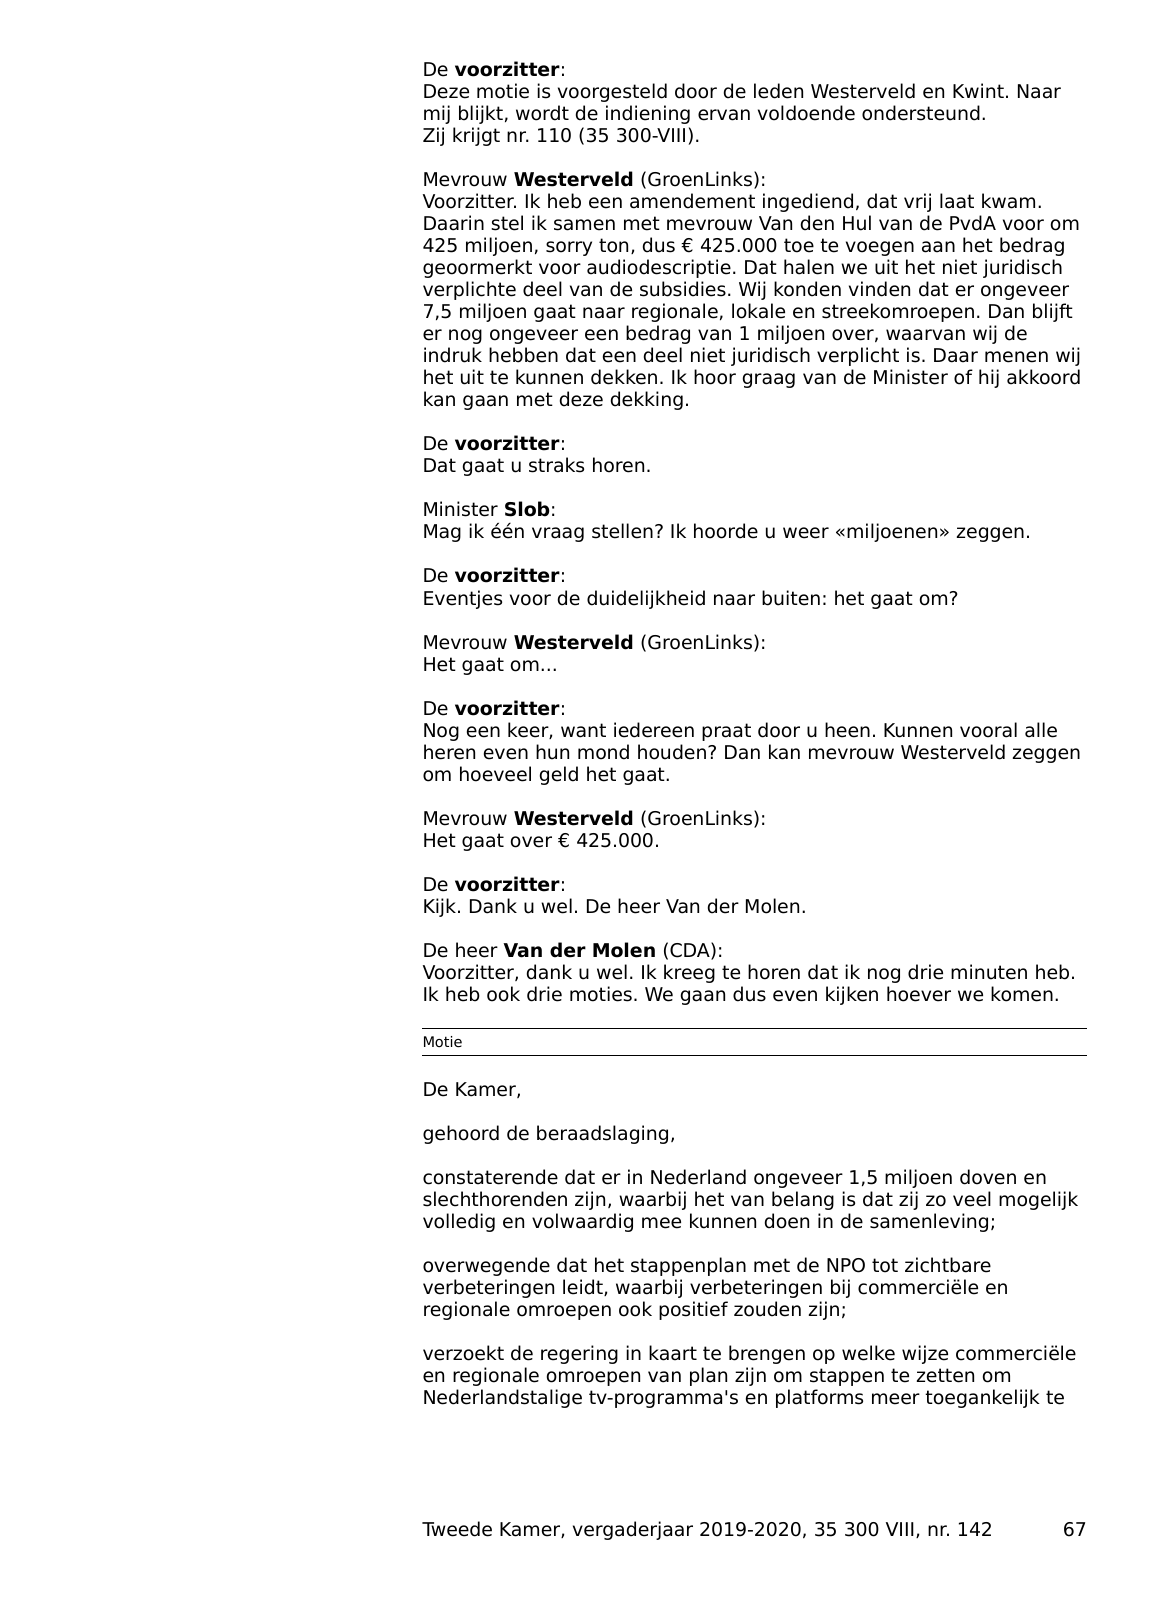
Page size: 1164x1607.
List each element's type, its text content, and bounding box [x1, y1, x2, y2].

text De heer Van der Molen (CDA): [422, 940, 1087, 962]
text Deze motie is voorgesteld door de leden Westerveld en Kwint. Naar mij blijkt, wordt de indiening ervan voldoende ondersteund. [422, 81, 1087, 125]
text Mevrouw Westerveld (GroenLinks): [422, 808, 1087, 830]
text verzoekt de regering in kaart te brengen op welke wijze commerciële en regionale omroepen van plan zijn om stappen te zetten om Nederlandstalige tv-programma's en platforms meer toegankelijk te [422, 1343, 1087, 1409]
text Eventjes voor de duidelijkheid naar buiten: het gaat om? [422, 587, 1087, 609]
text Het gaat over € 425.000. [422, 830, 1087, 852]
text Voorzitter, dank u wel. Ik kreeg te horen dat ik nog drie minuten heb. Ik heb ook drie moties. We gaan dus even kijken hoever we komen. [422, 962, 1087, 1006]
text Kijk. Dank u wel. De heer Van der Molen. [422, 896, 1087, 918]
text Nog een keer, want iedereen praat door u heen. Kunnen vooral alle heren even hun mond houden? Dan kan mevrouw Westerveld zeggen om hoeveel geld het gaat. [422, 720, 1087, 786]
text Minister Slob: [422, 499, 1087, 521]
table_header Motie [422, 1029, 1087, 1055]
text Voorzitter. Ik heb een amendement ingediend, dat vrij laat kwam. Daarin stel ik samen met mevrouw Van den Hul van de PvdA voor om 425 miljoen, sorry ton, dus € 425.000 toe te voegen aan het bedrag geoormerkt voor audiodescriptie. Dat halen we uit het niet juridisch verplichte deel van de subsidies. Wij konden vinden dat er ongeveer 7,5 miljoen gaat naar regionale, lokale en streekomroepen. Dan blijft er nog ongeveer een bedrag van 1 miljoen over, waarvan wij de indruk hebben dat een deel niet juridisch verplicht is. Daar menen wij het uit te kunnen dekken. Ik hoor graag van de Minister of hij akkoord kan gaan met deze dekking. [422, 191, 1087, 411]
text Zij krijgt nr. 110 (35 300-VIII). [422, 125, 1087, 147]
text Het gaat om... [422, 653, 1087, 676]
text Dat gaat u straks horen. [422, 455, 1087, 477]
text Mevrouw Westerveld (GroenLinks): [422, 632, 1087, 653]
text De Kamer, [422, 1078, 1087, 1101]
text overwegende dat het stappenplan met de NPO tot zichtbare verbeteringen leidt, waarbij verbeteringen bij commerciële en regionale omroepen ook positief zouden zijn; [422, 1255, 1087, 1321]
text De voorzitter: [422, 433, 1087, 455]
text De voorzitter: [422, 874, 1087, 896]
text De voorzitter: [422, 565, 1087, 587]
text gehoord de beraadslaging, [422, 1123, 1087, 1145]
text De voorzitter: [422, 59, 1087, 81]
text Mag ik één vraag stellen? Ik hoorde u weer «miljoenen» zeggen. [422, 521, 1087, 543]
text De voorzitter: [422, 698, 1087, 720]
text Mevrouw Westerveld (GroenLinks): [422, 169, 1087, 191]
text constaterende dat er in Nederland ongeveer 1,5 miljoen doven en slechthorenden zijn, waarbij het van belang is dat zij zo veel mogelijk volledig en volwaardig mee kunnen doen in de samenleving; [422, 1167, 1087, 1233]
